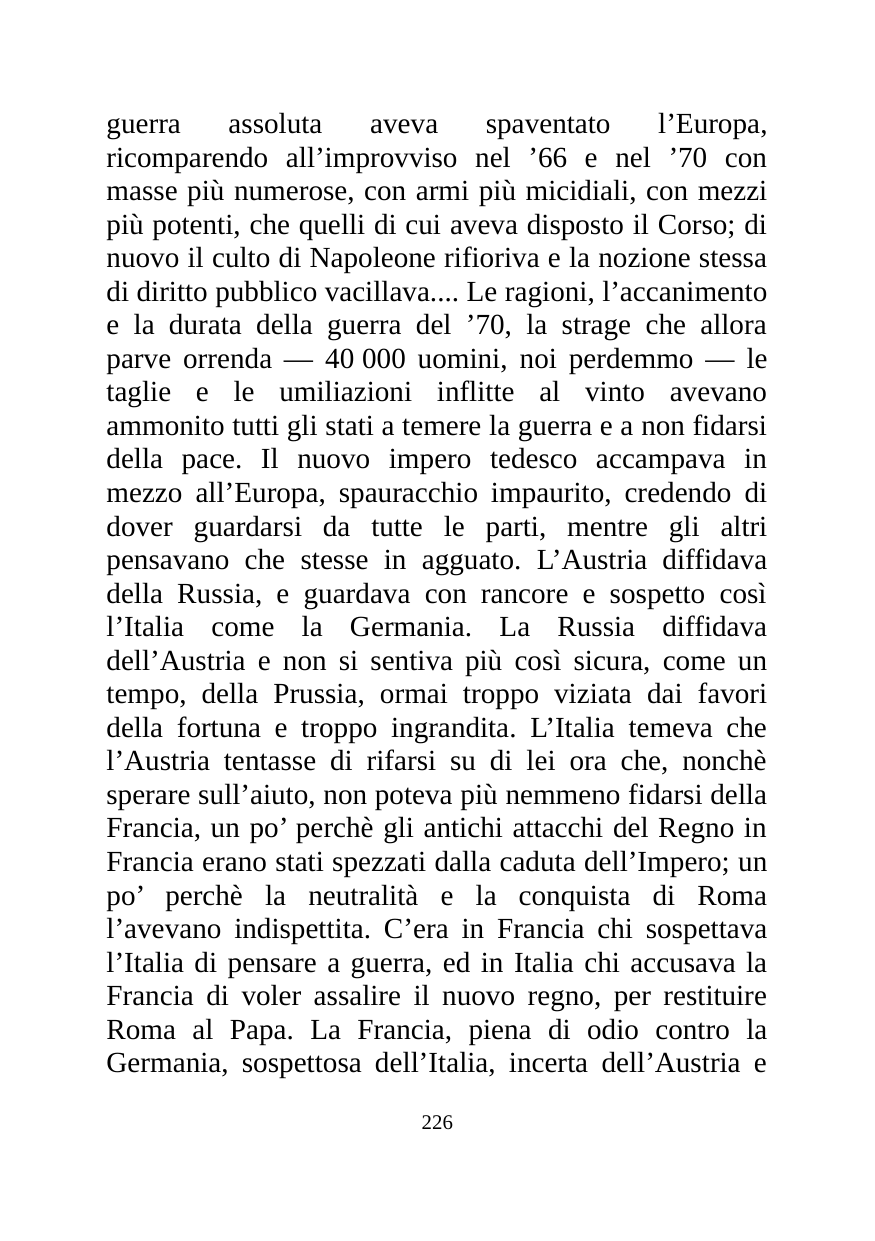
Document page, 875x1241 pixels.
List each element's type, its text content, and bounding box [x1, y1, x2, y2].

text guerra assoluta aveva spaventato l’Europa, ricomparendo all’improvviso nel ’66 e nel ’70 con masse più numerose, con armi più micidiali, con mezzi più potenti, che quelli di cui aveva disposto il Corso; di nuovo il culto di Napoleone rifioriva e la nozione stessa di diritto pubblico vacillava.... Le ragioni, l’accanimento e la durata della guerra del ’70, la strage che allora parve orrenda — 40 000 uomini, noi perdemmo — le taglie e le umiliazioni inflitte al vinto avevano ammonito tutti gli stati a temere la guerra e a non fidarsi della pace. Il nuovo impero tedesco accampava in mezzo all’Europa, spauracchio impaurito, credendo di dover guardarsi da tutte le parti, mentre gli altri pensavano che stesse in agguato. L’Austria diffidava della Russia, e guardava con rancore e sospetto così l’Italia come la Germania. La Russia diffidava dell’Austria e non si sentiva più così sicura, come un tempo, della Prussia, ormai troppo viziata dai favori della fortuna e troppo ingrandita. L’Italia temeva che l’Austria tentasse di rifarsi su di lei ora che, nonchè sperare sull’aiuto, non poteva più nemmeno fidarsi della Francia, un po’ perchè gli antichi attacchi del Regno in Francia erano stati spezzati dalla caduta dell’Impero; un po’ perchè la neutralità e la conquista di Roma l’avevano indispettita. C’era in Francia chi sospettava l’Italia di pensare a guerra, ed in Italia chi accusava la Francia di voler assalire il nuovo regno, per restituire Roma al Papa. La Francia, piena di odio contro la Germania, sospettosa dell’Italia, incerta dell’Austria e [106, 106, 768, 1079]
